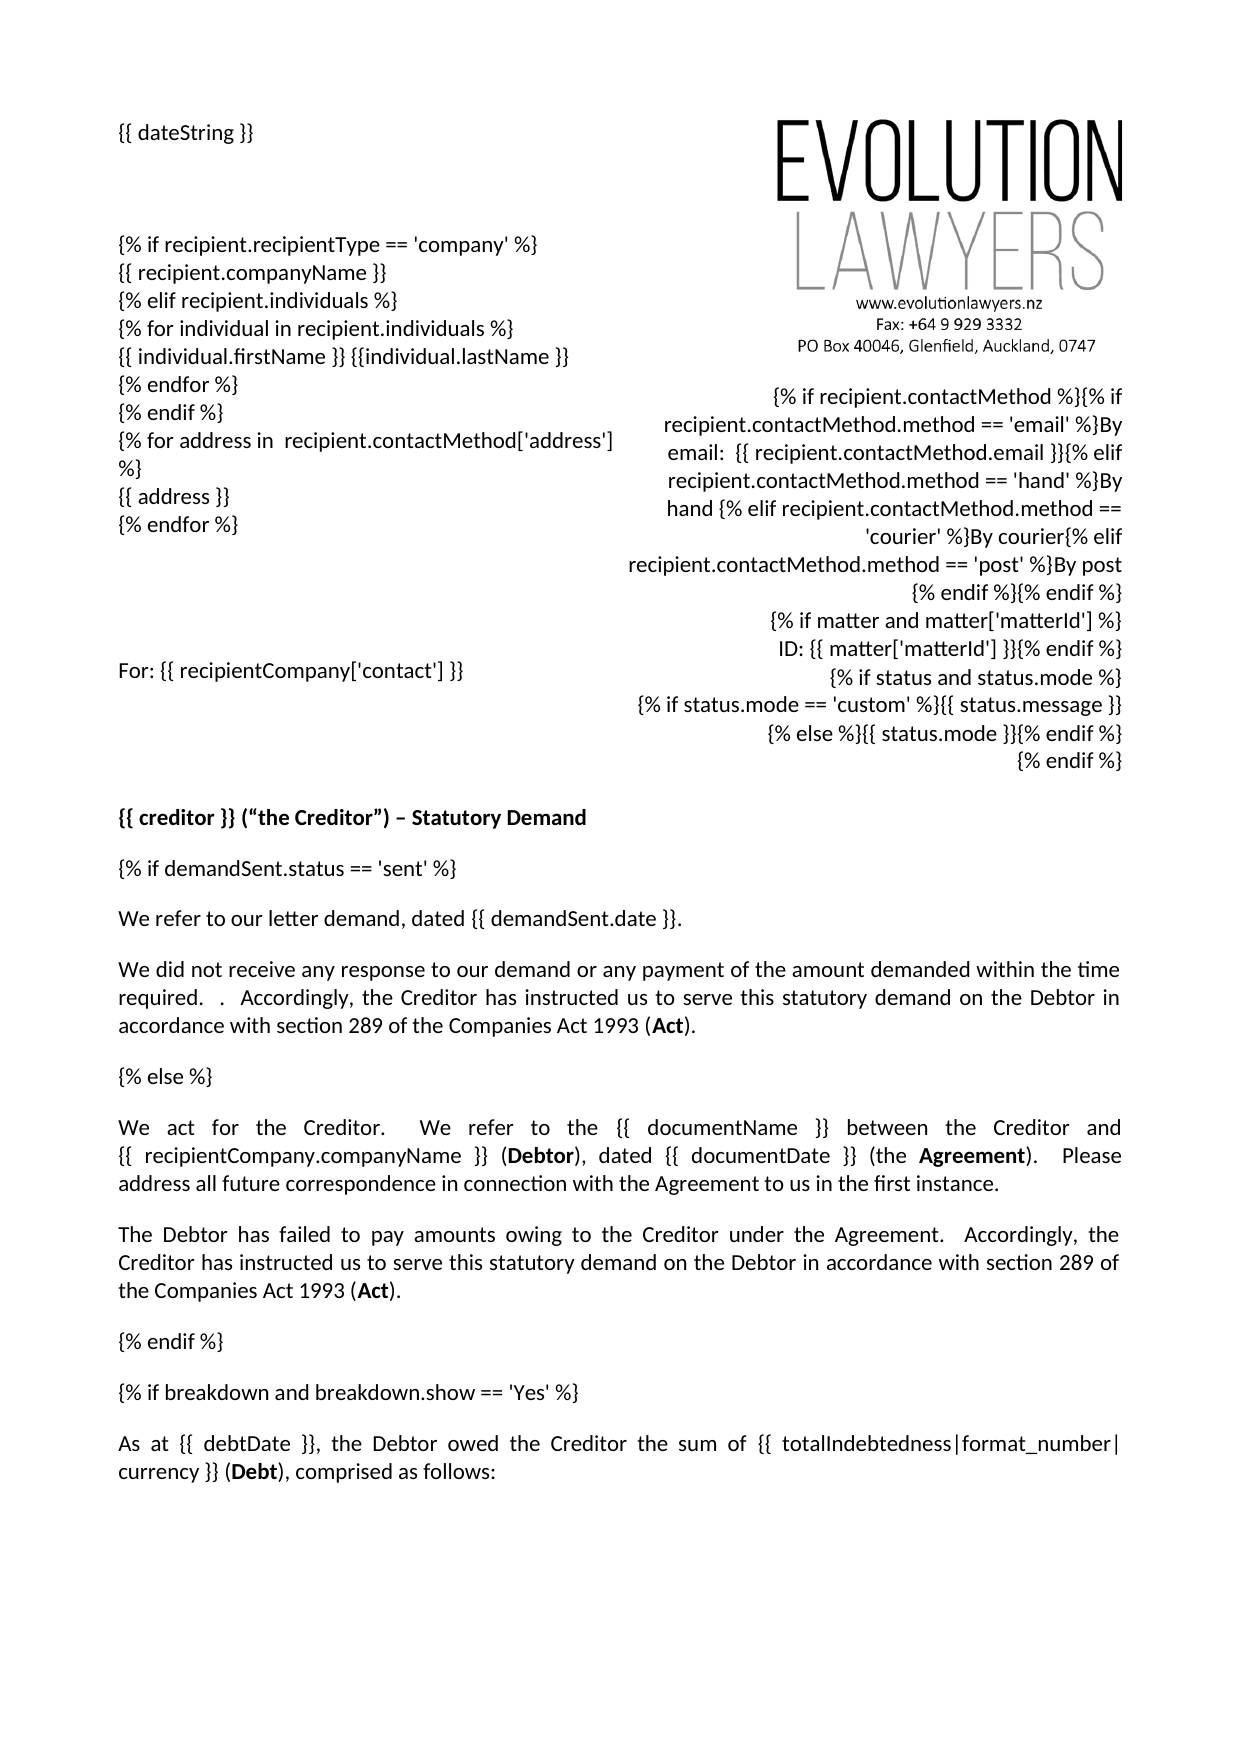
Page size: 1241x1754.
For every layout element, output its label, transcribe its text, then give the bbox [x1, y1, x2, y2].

table_header {% if recipient.contactMethod %}{% if recipient.contactMethod.method == 'email' %}By email: {{ recipient.contactMethod.email }}{% elif recipient.contactMethod.method == 'hand' %}By hand {% elif recipient.contactMethod.method == 'courier' %}By courier{% elif recipient.contactMethod.method == 'post' %}By post {% endif %}{% endif %} {% if matter and matter['matterId'] %} ID: {{ matter['matterId'] }}{% endif %} {% if status and status.mode %} {% if status.mode == 'custom' %}{{ status.message }}{% else %}{{ status.mode }}{% endif %} {% endif %} [620, 118, 1122, 775]
picture [776, 118, 1123, 355]
text {% if demandSent.status == 'sent' %} [118, 854, 1122, 882]
text {% endif %} [118, 1327, 1122, 1355]
subtitle {{ creditor }} (“the Creditor”) – Statutory Demand [118, 803, 1122, 831]
text The Debtor has failed to pay amounts owing to the Creditor under the Agreement. Accordingly, the Creditor has instructed us to serve this statutory demand on the Debtor in accordance with section 289 of the Companies Act 1993 (Act). [118, 1220, 1122, 1304]
table_header {{ dateString }} {% if recipient.recipientType == 'company' %} {{ recipient.companyName }} {% elif recipient.individuals %} {% for individual in recipient.individuals %} {{ individual.firstName }} {{individual.lastName }} {% endfor %} {% endif %} {% for address in recipient.contactMethod['address'] %} {{ address }} {% endfor %} [118, 118, 620, 566]
text We act for the Creditor. We refer to the {{ documentName }} between the Creditor and {{ recipientCompany.companyName }} (Debtor), dated {{ documentDate }} (the Agreement). Please address all future correspondence in connection with the Agreement to us in the first instance. [118, 1113, 1122, 1197]
text {% else %} [118, 1062, 1122, 1091]
text We did not receive any response to our demand or any payment of the amount demanded within the time required. . Accordingly, the Creditor has instructed us to serve this statutory demand on the Debtor in accordance with section 289 of the Companies Act 1993 (Act). [118, 956, 1122, 1039]
text {% if breakdown and breakdown.show == 'Yes' %} [118, 1378, 1122, 1406]
text We refer to our letter demand, dated {{ demandSent.date }}. [118, 904, 1122, 933]
table_cell For: {{ recipientCompany['contact'] }} [118, 566, 620, 775]
text As at {{ debtDate }}, the Debtor owed the Creditor the sum of {{ totalIndebtedness|format_number|currency }} (Debt), comprised as follows: [118, 1429, 1122, 1485]
